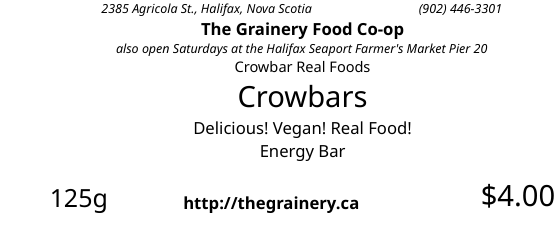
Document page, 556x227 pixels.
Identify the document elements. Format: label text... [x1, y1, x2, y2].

table_cell 125g [50, 175, 129, 214]
table_cell http://thegrainery.ca [129, 175, 413, 214]
table_cell Crowbar Real Foods Crowbars Delicious! Vegan! Real Food! Energy Bar [50, 57, 555, 175]
table_header 2385 Agricola St., Halifax, Nova Scotia (902) 446-3301 The Grainery Food Co-op also open Saturdays at the Halifax Seaport Farmer's Market Pier 20 [50, 0, 555, 57]
table_cell $4.00 [413, 175, 555, 214]
